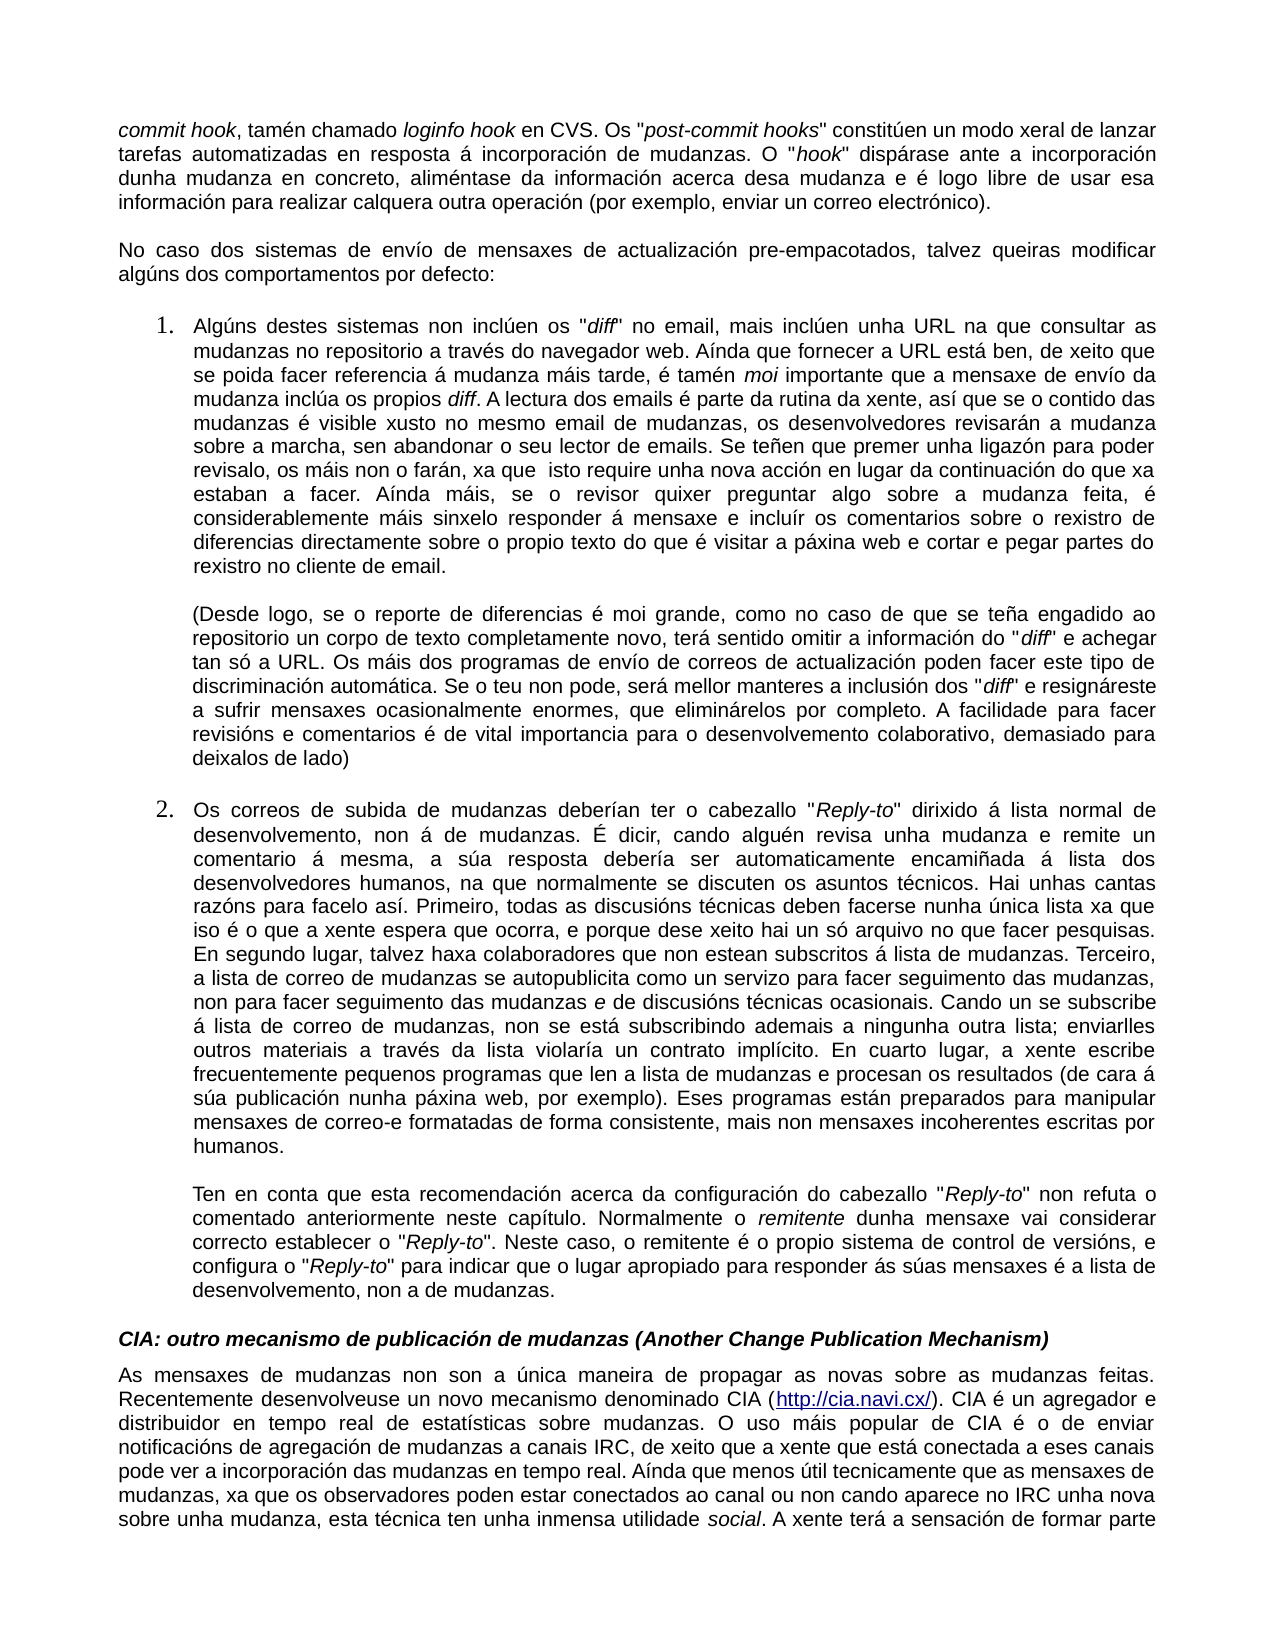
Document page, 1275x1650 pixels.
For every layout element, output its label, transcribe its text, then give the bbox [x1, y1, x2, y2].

text As mensaxes de mudanzas non son a única maneira de propagar as novas sobre as mudanzas feitas. Recentemente desenvolveuse un novo mecanismo denominado CIA (http://cia.navi.cx/). CIA é un agregador e distribuidor en tempo real de estatísticas sobre mudanzas. O uso máis popular de CIA é o de enviar notificacións de agregación de mudanzas a canais IRC, de xeito que a xente que está conectada a eses canais pode ver a incorporación das mudanzas en tempo real. Aínda que menos útil tecnicamente que as mensaxes de mudanzas, xa que os observadores poden estar conectados ao canal ou non cando aparece no IRC unha nova sobre unha mudanza, esta técnica ten unha inmensa utilidade social. A xente terá a sensación de formar parte [118, 1363, 1157, 1531]
subtitle CIA: outro mecanismo de publicación de mudanzas (Another Change Publication Mechanism) [118, 1327, 1157, 1351]
text No caso dos sistemas de envío de mensaxes de actualización pre-empacotados, talvez queiras modificar algúns dos comportamentos por defecto: [118, 238, 1157, 286]
text Ten en conta que esta recomendación acerca da configuración do cabezallo "Reply-to" non refuta o comentado anteriormente neste capítulo. Normalmente o remitente dunha mensaxe vai considerar correcto establecer o "Reply-to". Neste caso, o remitente é o propio sistema de control de versións, e configura o "Reply-to" para indicar que o lugar apropiado para responder ás súas mensaxes é a lista de desenvolvemento, non a de mudanzas. [192, 1182, 1157, 1302]
text (Desde logo, se o reporte de diferencias é moi grande, como no caso de que se teña engadido ao repositorio un corpo de texto completamente novo, terá sentido omitir a información do "diff" e achegar tan só a URL. Os máis dos programas de envío de correos de actualización poden facer este tipo de discriminación automática. Se o teu non pode, será mellor manteres a inclusión dos "diff" e resignáreste a sufrir mensaxes ocasionalmente enormes, que eliminárelos por completo. A facilidade para facer revisións e comentarios é de vital importancia para o desenvolvemento colaborativo, demasiado para deixalos de lado) [192, 602, 1157, 770]
list Os correos de subida de mudanzas deberían ter o cabezallo "Reply-to" dirixido á lista normal de desenvolvemento, non á de mudanzas. É dicir, cando alguén revisa unha mudanza e remite un comentario á mesma, a súa resposta debería ser automaticamente encamiñada á lista dos desenvolvedores humanos, na que normalmente se discuten os asuntos técnicos. Hai unhas cantas razóns para facelo así. Primeiro, todas as discusións técnicas deben facerse nunha única lista xa que iso é o que a xente espera que ocorra, e porque dese xeito hai un só arquivo no que facer pesquisas. En segundo lugar, talvez haxa colaboradores que non estean subscritos á lista de mudanzas. Terceiro, a lista de correo de mudanzas se autopublicita como un servizo para facer seguimento das mudanzas, non para facer seguimento das mudanzas e de discusións técnicas ocasionais. Cando un se subscribe á lista de correo de mudanzas, non se está subscribindo ademais a ningunha outra lista; enviarlles outros materiais a través da lista violaría un contrato implícito. En cuarto lugar, a xente escribe frecuentemente pequenos programas que len a lista de mudanzas e procesan os resultados (de cara á súa publicación nunha páxina web, por exemplo). Eses programas están preparados para manipular mensaxes de correo-e formatadas de forma consistente, mais non mensaxes incoherentes escritas por humanos. [156, 794, 1157, 1158]
list Algúns destes sistemas non inclúen os "diff" no email, mais inclúen unha URL na que consultar as mudanzas no repositorio a través do navegador web. Aínda que fornecer a URL está ben, de xeito que se poida facer referencia á mudanza máis tarde, é tamén moi importante que a mensaxe de envío da mudanza inclúa os propios diff. A lectura dos emails é parte da rutina da xente, así que se o contido das mudanzas é visible xusto no mesmo email de mudanzas, os desenvolvedores revisarán a mudanza sobre a marcha, sen abandonar o seu lector de emails. Se teñen que premer unha ligazón para poder revisalo, os máis non o farán, xa que isto require unha nova acción en lugar da continuación do que xa estaban a facer. Aínda máis, se o revisor quixer preguntar algo sobre a mudanza feita, é considerablemente máis sinxelo responder á mensaxe e incluír os comentarios sobre o rexistro de diferencias directamente sobre o propio texto do que é visitar a páxina web e cortar e pegar partes do rexistro no cliente de email. [156, 310, 1157, 578]
text commit hook, tamén chamado loginfo hook en CVS. Os "post-commit hooks" constitúen un modo xeral de lanzar tarefas automatizadas en resposta á incorporación de mudanzas. O "hook" dispárase ante a incorporación dunha mudanza en concreto, aliméntase da información acerca desa mudanza e é logo libre de usar esa información para realizar calquera outra operación (por exemplo, enviar un correo electrónico). [118, 118, 1157, 214]
